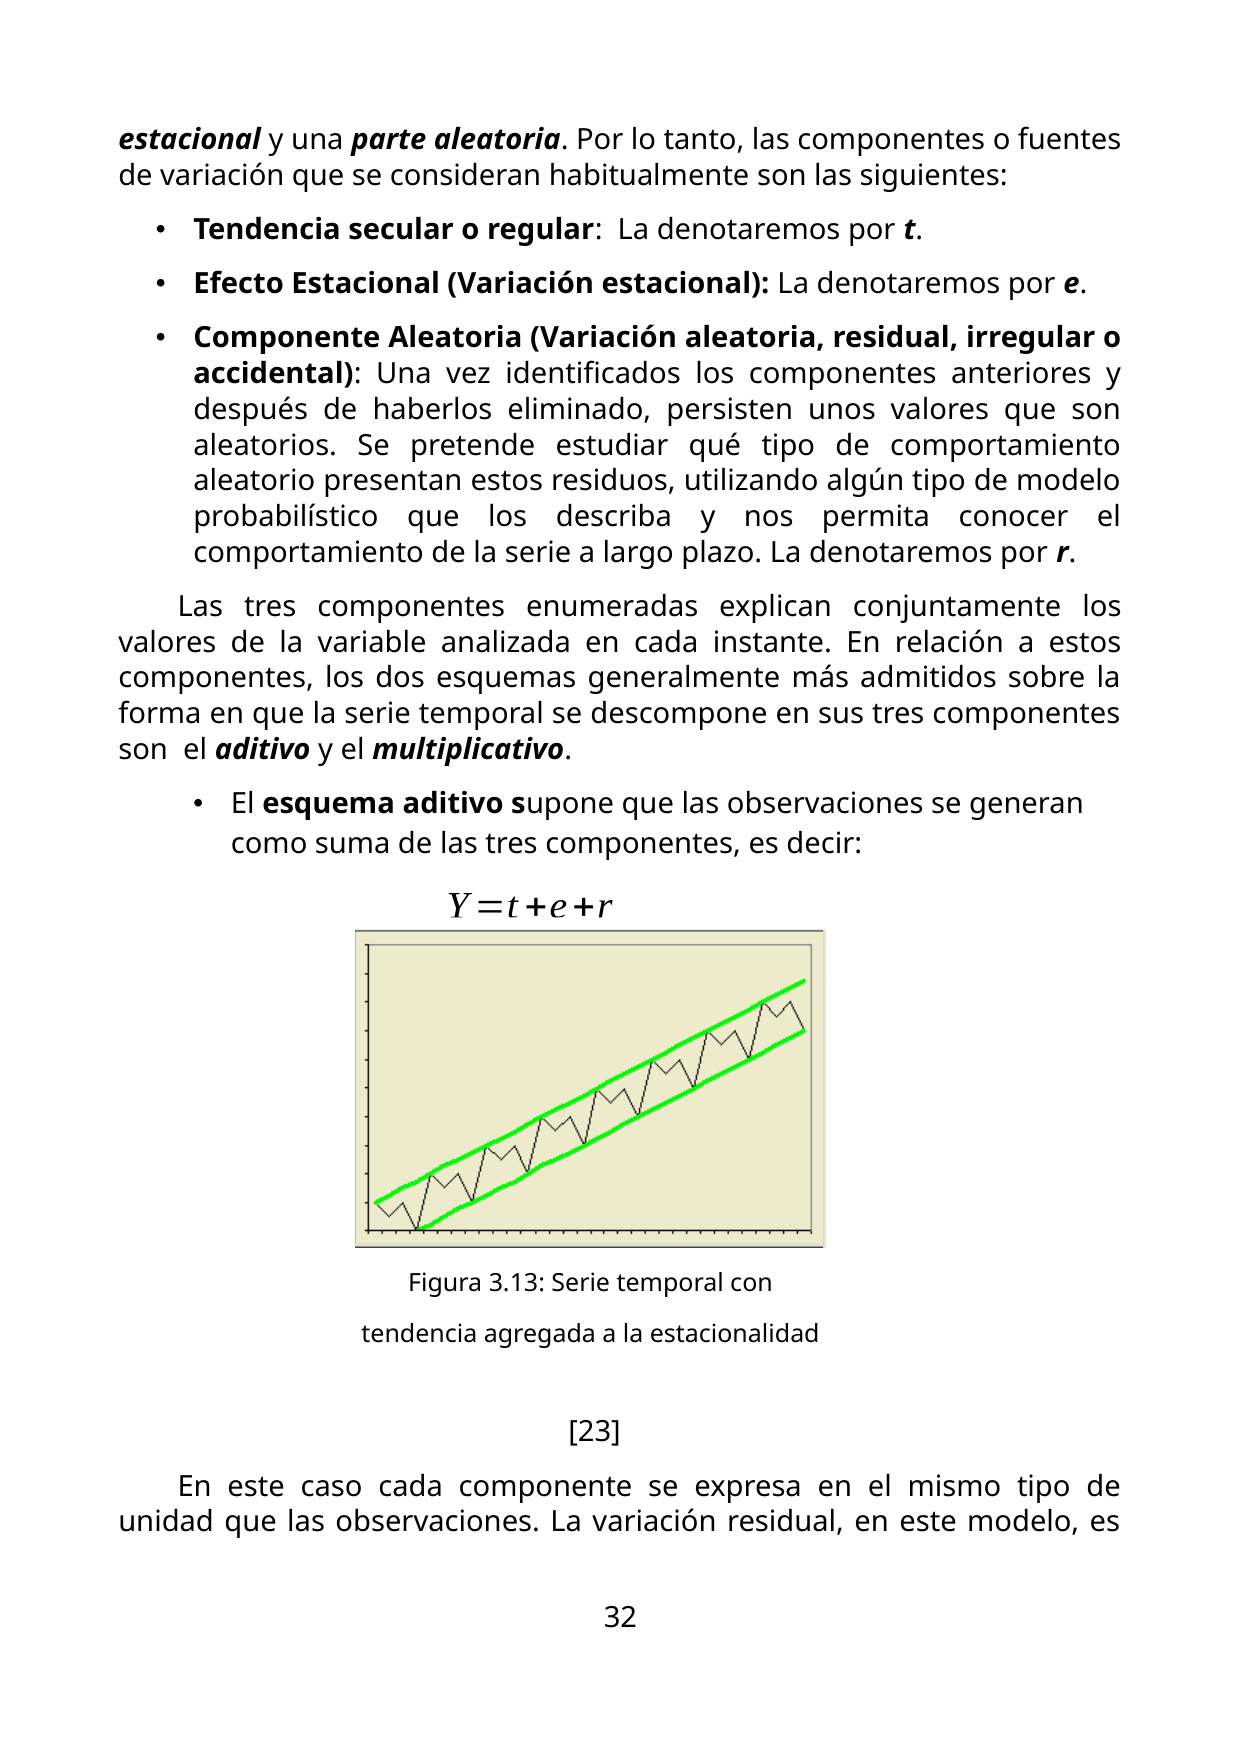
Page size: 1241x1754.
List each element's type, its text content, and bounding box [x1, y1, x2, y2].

list Componente Aleatoria (Variación aleatoria, residual, irregular o accidental): Una vez identificados los componentes anteriores y después de haberlos eliminado, persisten unos valores que son aleatorios. Se pretende estudiar qué tipo de comportamiento aleatorio presentan estos residuos, utilizando algún tipo de modelo probabilístico que los describa y nos permita conocer el comportamiento de la serie a largo plazo. La denotaremos por r. [156, 317, 1122, 571]
list Efecto Estacional (Variación estacional): La denotaremos por e. [156, 262, 1122, 302]
list El esquema aditivo supone que las observaciones se generan como suma de las tres componentes, es decir: [193, 782, 1122, 862]
list Tendencia secular o regular: La denotaremos por t. [156, 208, 1122, 248]
text En este caso cada componente se expresa en el mismo tipo de unidad que las observaciones. La variación residual, en este modelo, es [118, 1465, 1122, 1540]
text Las tres componentes enumeradas explican conjuntamente los valores de la variable analizada en cada instante. En relación a estos componentes, los dos esquemas generalmente más admitidos sobre la forma en que la serie temporal se descompone en sus tres componentes son el aditivo y el multiplicativo. [118, 585, 1122, 768]
text Figura 3.13: Serie temporal con tendencia agregada a la estacionalidad [355, 1248, 826, 1349]
picture [355, 929, 826, 1248]
text estacional y una parte aleatoria. Por lo tanto, las componentes o fuentes de variación que se consideran habitualmente son las siguientes: [118, 118, 1122, 193]
text [0] [118, 1411, 1122, 1450]
